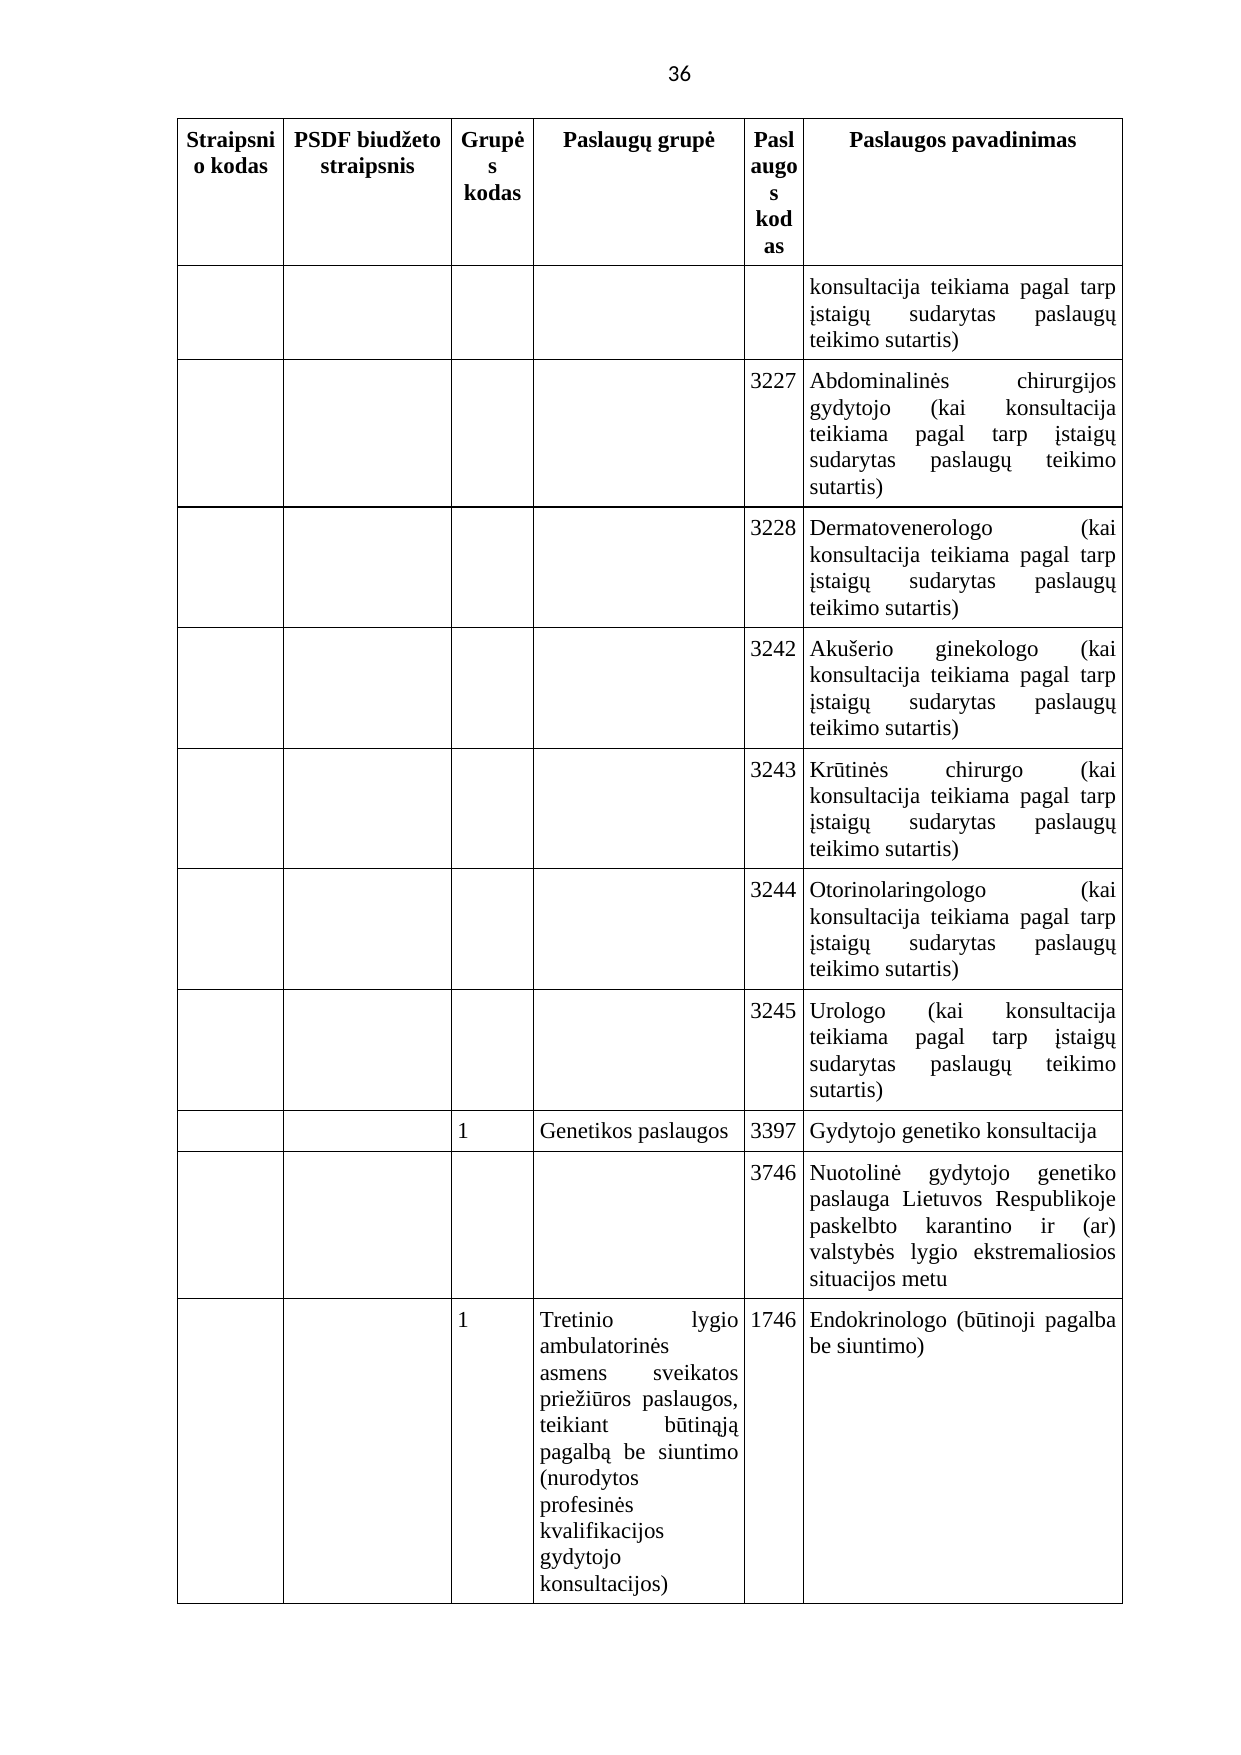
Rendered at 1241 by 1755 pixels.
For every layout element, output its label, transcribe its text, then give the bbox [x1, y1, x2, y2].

table_cell [534, 749, 744, 868]
table_cell [534, 360, 744, 506]
table_cell 3244 [745, 869, 803, 989]
table_cell [284, 1111, 451, 1151]
table_cell 1746 [745, 1299, 803, 1603]
table_header Paslaugos pavadinimas [804, 119, 1122, 265]
table_cell Otorinolaringologo (kai konsultacija teikiama pagal tarp įstaigų sudarytas paslaugų teikimo sutartis) [804, 869, 1122, 989]
table_cell [284, 266, 451, 359]
table_cell Krūtinės chirurgo (kai konsultacija teikiama pagal tarp įstaigų sudarytas paslaugų teikimo sutartis) [804, 749, 1122, 868]
table_cell 3243 [745, 749, 803, 868]
table_cell [284, 1299, 451, 1603]
table_cell [178, 990, 283, 1109]
table_cell 3228 [745, 508, 803, 627]
table_cell Urologo (kai konsultacija teikiama pagal tarp įstaigų sudarytas paslaugų teikimo sutartis) [804, 990, 1122, 1109]
table_cell Endokrinologo (būtinoji pagalba be siuntimo) [804, 1299, 1122, 1603]
table_cell [178, 749, 283, 868]
table_cell [452, 990, 533, 1109]
table_cell [284, 749, 451, 868]
table_cell Akušerio ginekologo (kai konsultacija teikiama pagal tarp įstaigų sudarytas paslaugų teikimo sutartis) [804, 628, 1122, 748]
table_cell [284, 628, 451, 748]
table_cell Genetikos paslaugos [534, 1111, 744, 1151]
table_cell 1 [452, 1111, 533, 1151]
table_cell 3242 [745, 628, 803, 748]
table_cell [178, 1152, 283, 1298]
table_cell [534, 266, 744, 359]
table_cell [178, 869, 283, 989]
table_cell [178, 508, 283, 627]
table_cell [284, 869, 451, 989]
table_cell [284, 990, 451, 1109]
table_cell [178, 360, 283, 506]
table_cell [452, 749, 533, 868]
table_cell [452, 266, 533, 359]
table_cell [178, 1299, 283, 1603]
table_cell Nuotolinė gydytojo genetiko paslauga Lietuvos Respublikoje paskelbto karantino ir (ar) valstybės lygio ekstremaliosios situacijos metu [804, 1152, 1122, 1298]
table_header Straipsnio kodas [178, 119, 283, 265]
table_cell [452, 360, 533, 506]
table_cell Tretinio lygio ambulatorinės asmens sveikatos priežiūros paslaugos, teikiant būtinąją pagalbą be siuntimo (nurodytos profesinės kvalifikacijos gydytojo konsultacijos) [534, 1299, 744, 1603]
table_cell [534, 990, 744, 1109]
table_cell [534, 508, 744, 627]
table_cell [452, 628, 533, 748]
table_cell [745, 266, 803, 359]
table_cell Abdominalinės chirurgijos gydytojo (kai konsultacija teikiama pagal tarp įstaigų sudarytas paslaugų teikimo sutartis) [804, 360, 1122, 506]
table_cell Dermatovenerologo (kai konsultacija teikiama pagal tarp įstaigų sudarytas paslaugų teikimo sutartis) [804, 508, 1122, 627]
table_header Grupės kodas [452, 119, 533, 265]
table_cell [534, 628, 744, 748]
table_cell 1 [452, 1299, 533, 1603]
table_cell [284, 360, 451, 506]
table_cell konsultacija teikiama pagal tarp įstaigų sudarytas paslaugų teikimo sutartis) [804, 266, 1122, 359]
table_cell [178, 1111, 283, 1151]
table_cell Gydytojo genetiko konsultacija [804, 1111, 1122, 1151]
table_cell [452, 869, 533, 989]
table_cell [284, 508, 451, 627]
table_cell [534, 1152, 744, 1298]
table_cell [284, 1152, 451, 1298]
table_cell 3746 [745, 1152, 803, 1298]
table_header PSDF biudžeto straipsnis [284, 119, 451, 265]
table_header Paslaugų grupė [534, 119, 744, 265]
table_cell 3397 [745, 1111, 803, 1151]
table_cell [452, 508, 533, 627]
table_cell [452, 1152, 533, 1298]
table_cell [534, 869, 744, 989]
table_cell 3245 [745, 990, 803, 1109]
table_cell [178, 266, 283, 359]
table_header Paslaugos kodas [745, 119, 803, 265]
table_cell [178, 628, 283, 748]
table_cell 3227 [745, 360, 803, 506]
